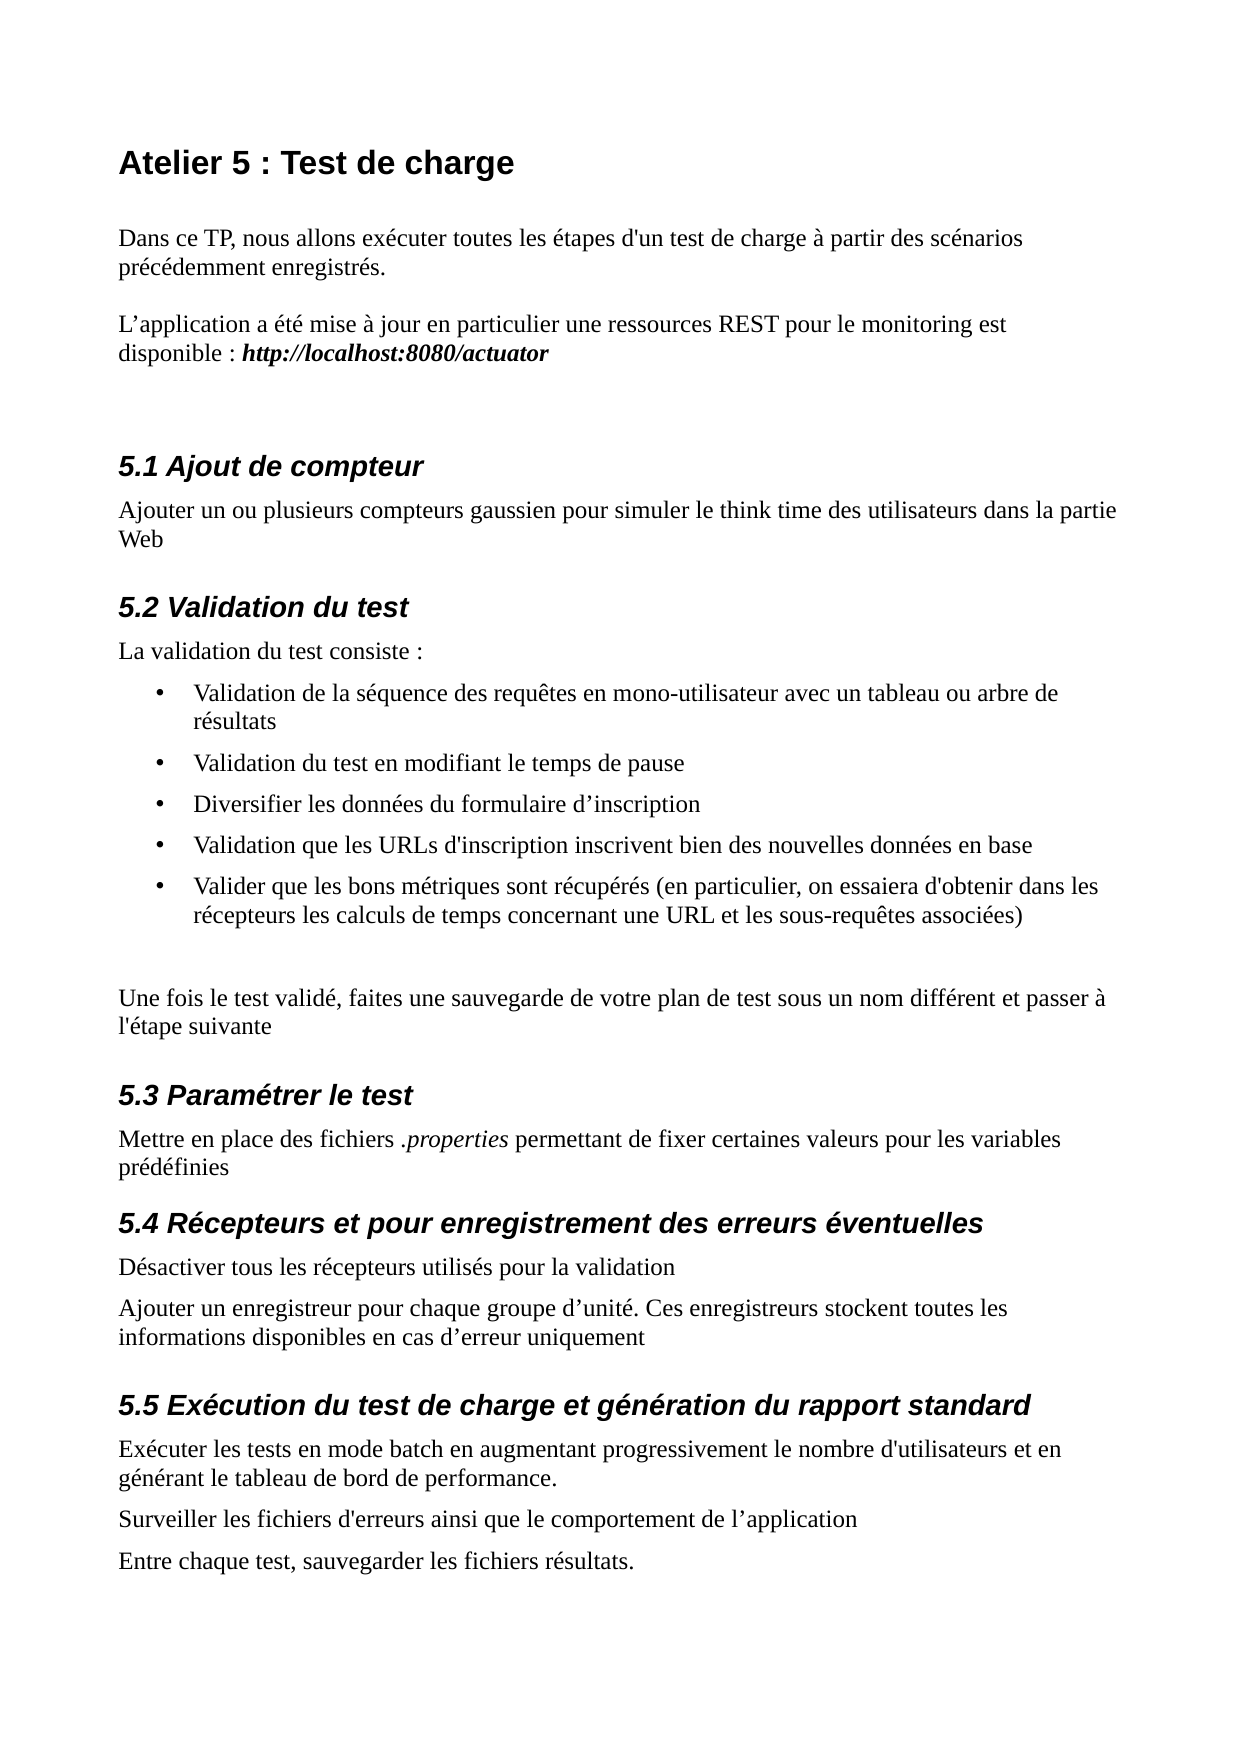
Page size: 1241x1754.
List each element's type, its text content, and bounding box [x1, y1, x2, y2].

text La validation du test consiste : [118, 636, 1122, 665]
subtitle 5.1 Ajout de compteur [118, 449, 1122, 483]
text Exécuter les tests en mode batch en augmentant progressivement le nombre d'utilisateurs et en générant le tableau de bord de performance. [118, 1434, 1122, 1492]
list Validation que les URLs d'inscription inscrivent bien des nouvelles données en base [156, 830, 1122, 859]
text Ajouter un ou plusieurs compteurs gaussien pour simuler le think time des utilisateurs dans la partie Web [118, 495, 1122, 553]
text Une fois le test validé, faites une sauvegarde de votre plan de test sous un nom différent et passer à l'étape suivante [118, 983, 1122, 1040]
text Dans ce TP, nous allons exécuter toutes les étapes d'un test de charge à partir des scénarios précédemment enregistrés. [118, 223, 1122, 281]
text L’application a été mise à jour en particulier une ressources REST pour le monitoring est disponible : http://localhost:8080/actuator [118, 309, 1122, 367]
text Désactiver tous les récepteurs utilisés pour la validation [118, 1252, 1122, 1281]
subtitle 5.4 Récepteurs et pour enregistrement des erreurs éventuelles [118, 1206, 1122, 1240]
subtitle 5.5 Exécution du test de charge et génération du rapport standard [118, 1388, 1122, 1422]
list Valider que les bons métriques sont récupérés (en particulier, on essaiera d'obtenir dans les récepteurs les calculs de temps concernant une URL et les sous-requêtes associées) [156, 871, 1122, 929]
list Validation du test en modifiant le temps de pause [156, 748, 1122, 776]
text Mettre en place des fichiers .properties permettant de fixer certaines valeurs pour les variables prédéfinies [118, 1124, 1122, 1181]
text Entre chaque test, sauvegarder les fichiers résultats. [118, 1546, 1122, 1574]
list Diversifier les données du formulaire d’inscription [156, 789, 1122, 818]
text Surveiller les fichiers d'erreurs ainsi que le comportement de l’application [118, 1504, 1122, 1533]
subtitle Atelier 5 : Test de charge [118, 143, 1122, 182]
text Ajouter un enregistreur pour chaque groupe d’unité. Ces enregistreurs stockent toutes les informations disponibles en cas d’erreur uniquement [118, 1293, 1122, 1351]
subtitle 5.2 Validation du test [118, 590, 1122, 624]
list Validation de la séquence des requêtes en mono-utilisateur avec un tableau ou arbre de résultats [156, 678, 1122, 735]
subtitle 5.3 Paramétrer le test [118, 1078, 1122, 1111]
